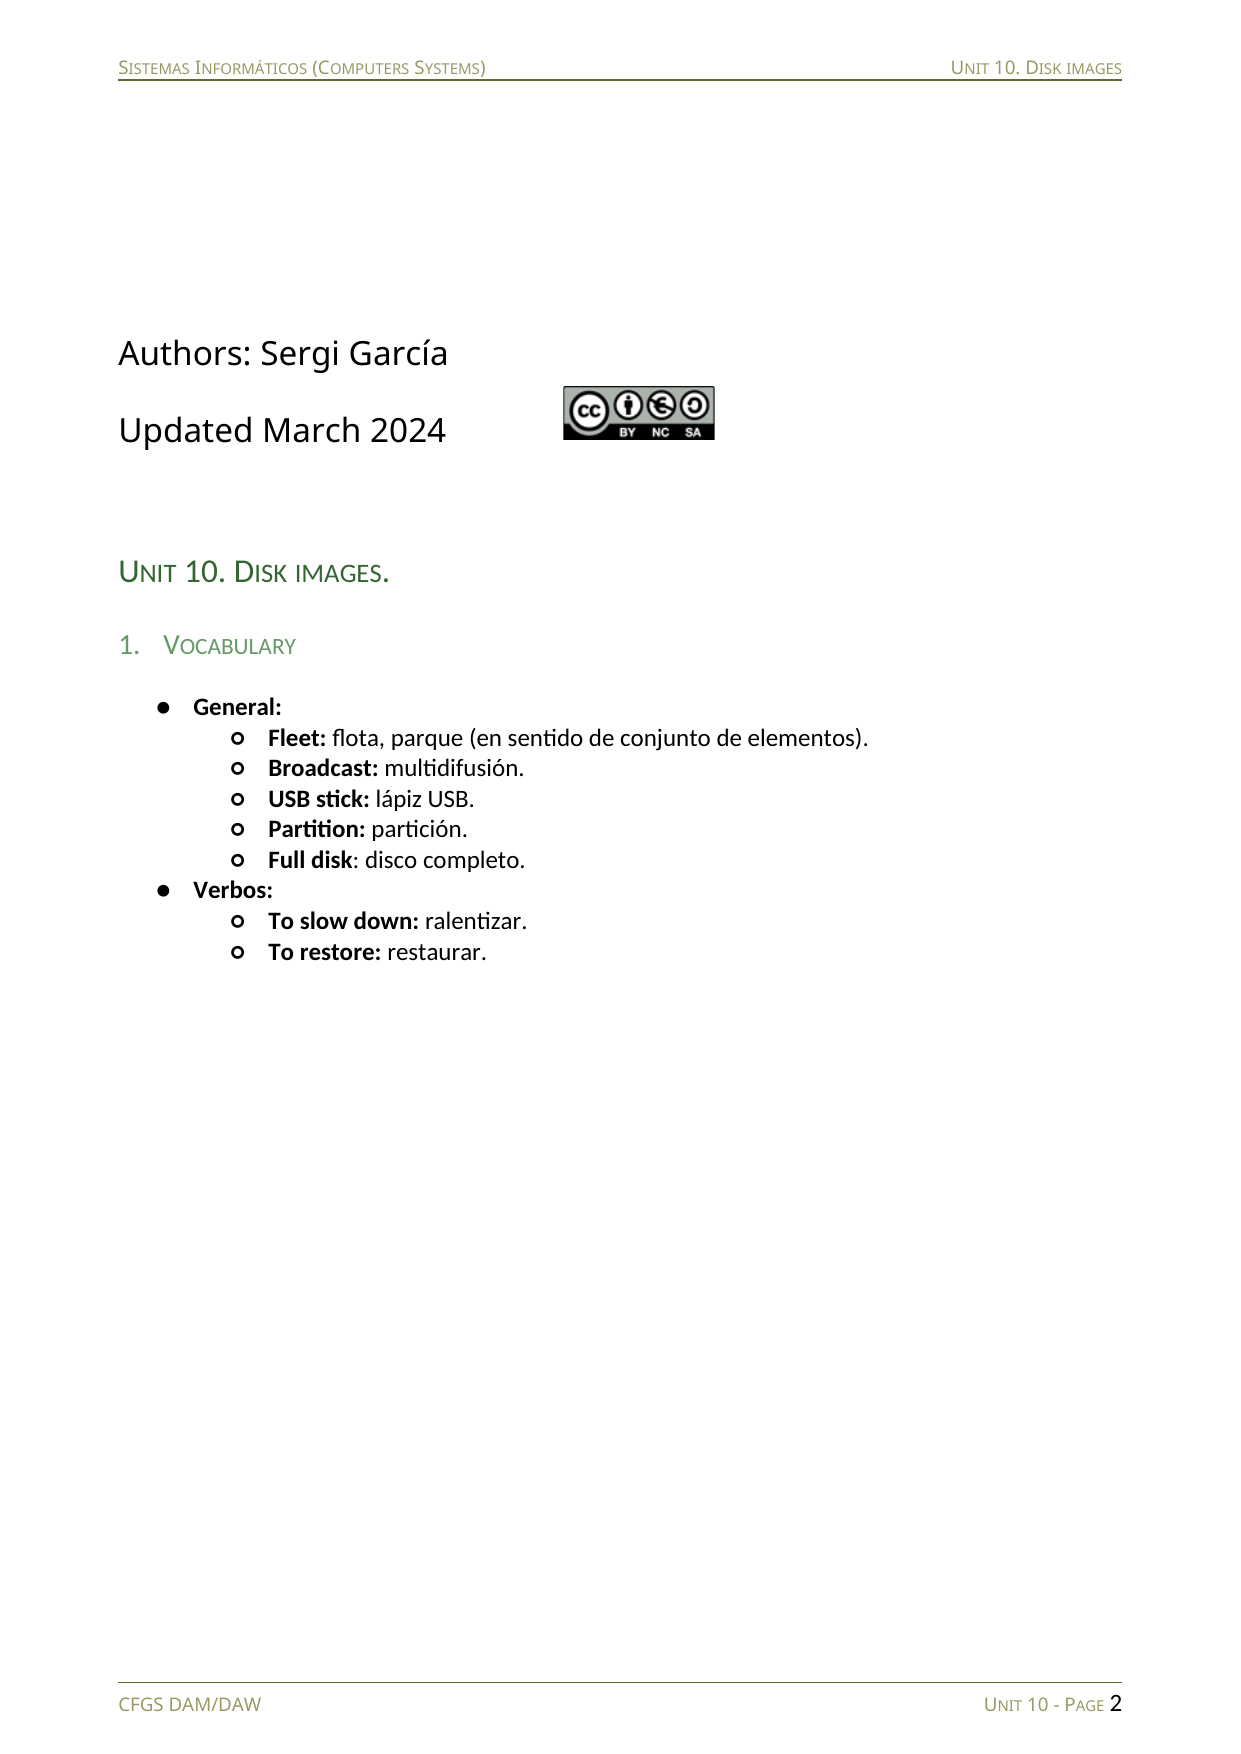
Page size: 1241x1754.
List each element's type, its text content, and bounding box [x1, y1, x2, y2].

list To restore: restaurar. [231, 936, 1122, 966]
list USB stick: lápiz USB. [231, 783, 1122, 813]
picture [563, 386, 715, 440]
list Fleet: flota, parque (en sentido de conjunto de elementos). [231, 722, 1122, 752]
list General: [156, 691, 1122, 722]
subtitle Vocabulary [118, 626, 1122, 661]
list Full disk: disco completo. [231, 844, 1122, 874]
text Authors: Sergi García [118, 329, 1122, 375]
list Broadcast: multidifusión. [231, 752, 1122, 783]
list Partition: partición. [231, 813, 1122, 844]
list To slow down: ralentizar. [231, 905, 1122, 936]
text Updated March 2024 [118, 407, 1122, 453]
list Verbos: [156, 874, 1122, 905]
text Unit 10. Disk images. [118, 550, 1122, 591]
